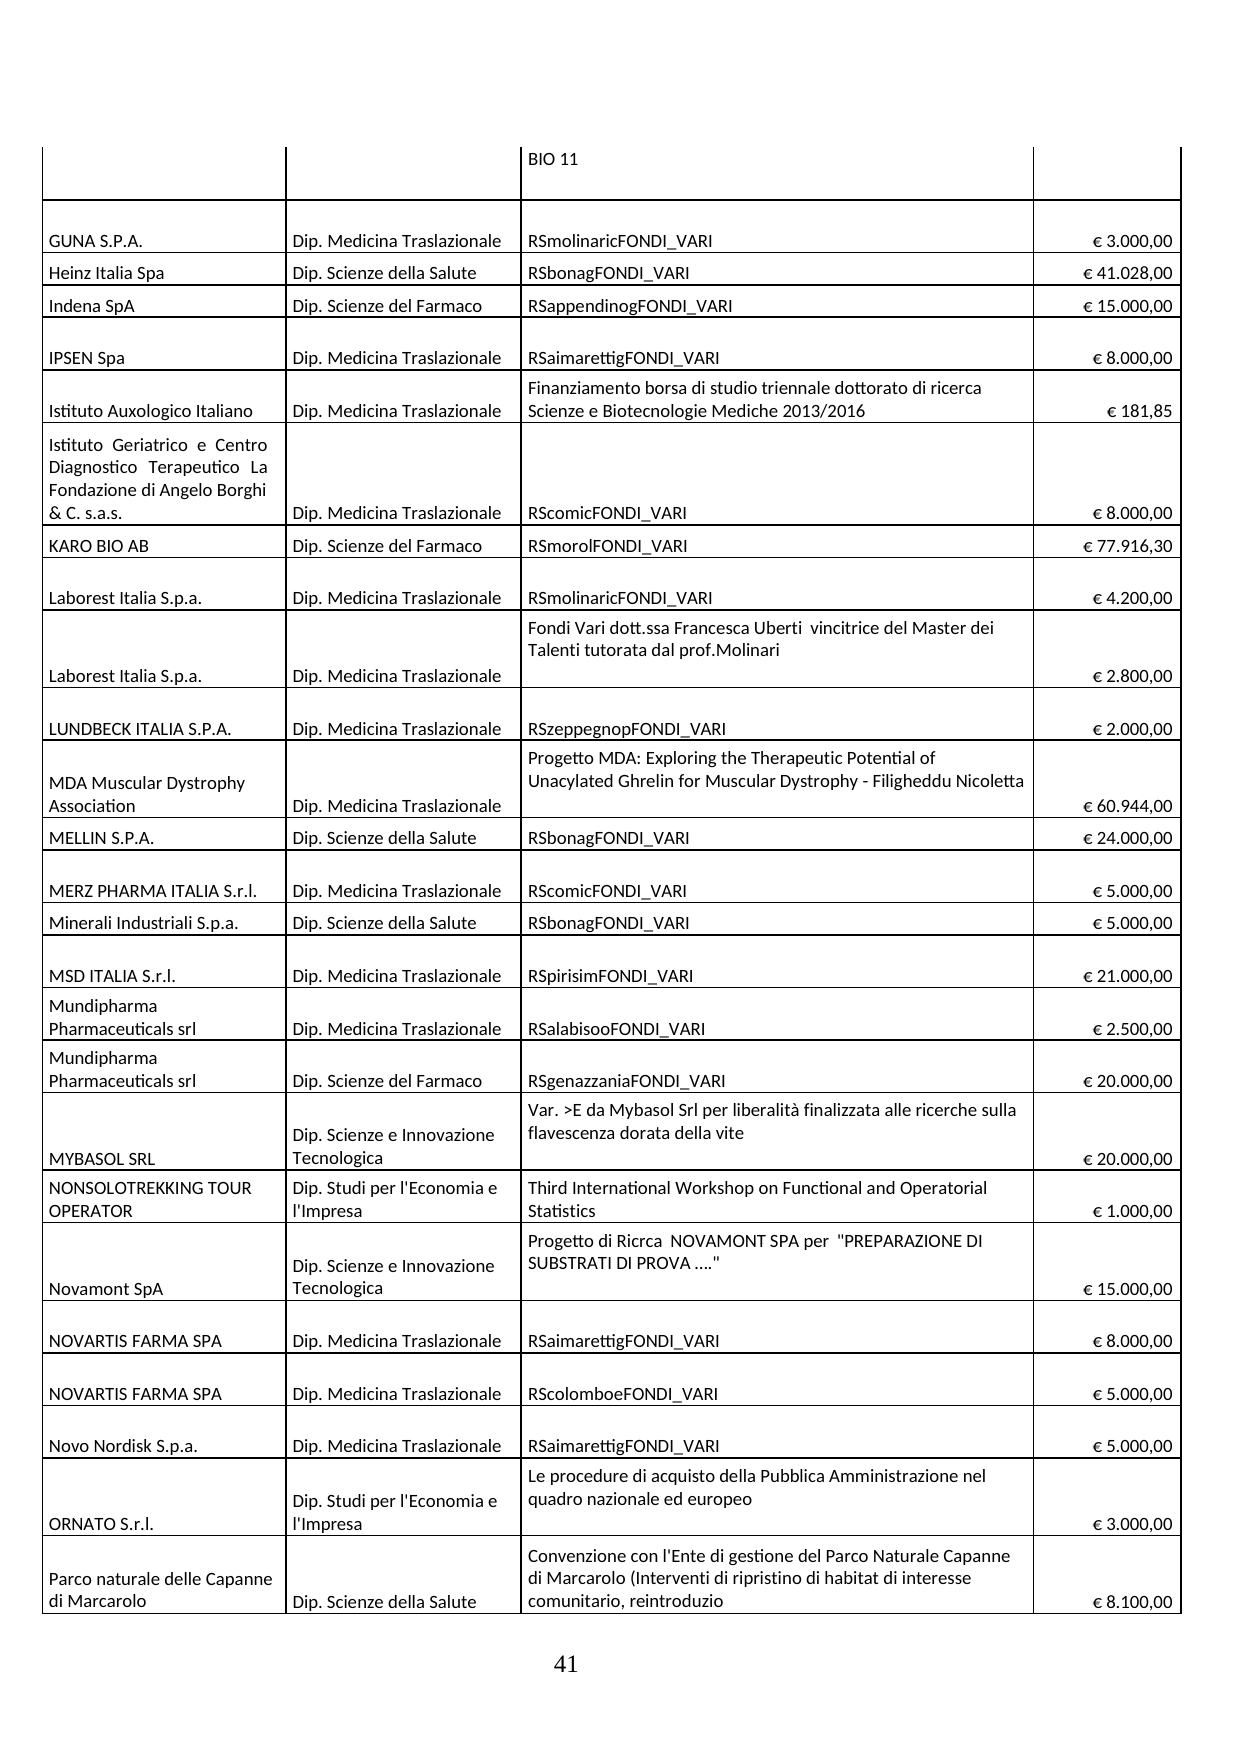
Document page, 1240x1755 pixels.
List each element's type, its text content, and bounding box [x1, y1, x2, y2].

table_cell € 4.200,00 [1034, 558, 1180, 609]
table_cell RSaimarettigFONDI_VARI [522, 1406, 1033, 1457]
table_cell Dip. Scienze del Farmaco [287, 286, 520, 316]
table_cell Minerali Industriali S.p.a. [43, 903, 285, 934]
table_cell Dip. Medicina Traslazionale [287, 1354, 520, 1405]
table_cell Dip. Scienze del Farmaco [287, 1041, 520, 1092]
table_cell Dip. Scienze della Salute [287, 903, 520, 934]
table_cell Dip. Medicina Traslazionale [287, 688, 520, 739]
table_cell € 8.000,00 [1034, 1301, 1180, 1352]
table_cell Novo Nordisk S.p.a. [43, 1406, 285, 1457]
table_cell Var. >E da Mybasol Srl per liberalità finalizzata alle ricerche sulla flavescenza dorata della vite [522, 1093, 1033, 1169]
table_cell € 2.500,00 [1034, 988, 1180, 1039]
table_cell Indena SpA [43, 286, 285, 316]
table_cell Dip. Scienze della Salute [287, 818, 520, 849]
table_cell Mundipharma Pharmaceuticals srl [43, 1041, 285, 1092]
table_cell Parco naturale delle Capanne di Marcarolo [43, 1536, 285, 1612]
table_cell € 20.000,00 [1034, 1041, 1180, 1092]
table_cell RSmolinaricFONDI_VARI [522, 201, 1033, 252]
table_cell € 41.028,00 [1034, 253, 1180, 284]
table_cell Dip. Scienze e Innovazione Tecnologica [287, 1093, 520, 1169]
table_cell Convenzione con l'Ente di gestione del Parco Naturale Capanne di Marcarolo (Interventi di ripristino di habitat di interesse comunitario, reintroduzio [522, 1536, 1033, 1612]
table_cell € 15.000,00 [1034, 286, 1180, 316]
table_cell RSaimarettigFONDI_VARI [522, 318, 1033, 369]
table_cell Dip. Scienze della Salute [287, 253, 520, 284]
table_cell € 3.000,00 [1034, 1459, 1180, 1535]
table_cell Dip. Medicina Traslazionale [287, 423, 520, 524]
table_cell ORNATO S.r.l. [43, 1459, 285, 1535]
table_cell Dip. Medicina Traslazionale [287, 611, 520, 687]
table_cell IPSEN Spa [43, 318, 285, 369]
table_cell € 5.000,00 [1034, 851, 1180, 902]
table_cell € 2.000,00 [1034, 688, 1180, 739]
table_cell RSappendinogFONDI_VARI [522, 286, 1033, 316]
table_cell € 2.800,00 [1034, 611, 1180, 687]
table_cell Dip. Medicina Traslazionale [287, 1406, 520, 1457]
table_cell € 20.000,00 [1034, 1093, 1180, 1169]
table_cell RSpirisimFONDI_VARI [522, 936, 1033, 987]
table_cell Dip. Studi per l'Economia e l'Impresa [287, 1459, 520, 1535]
table_cell € 21.000,00 [1034, 936, 1180, 987]
table_cell € 77.916,30 [1034, 526, 1180, 556]
table_cell Dip. Medicina Traslazionale [287, 988, 520, 1039]
table_cell Dip. Studi per l'Economia e l'Impresa [287, 1171, 520, 1222]
table_cell MSD ITALIA S.r.l. [43, 936, 285, 987]
table_cell RSgenazzaniaFONDI_VARI [522, 1041, 1033, 1092]
table_cell Dip. Medicina Traslazionale [287, 201, 520, 252]
table_cell € 3.000,00 [1034, 201, 1180, 252]
table_cell Istituto Auxologico Italiano [43, 371, 285, 421]
table_cell € 8.000,00 [1034, 318, 1180, 369]
table_cell Dip. Medicina Traslazionale [287, 558, 520, 609]
table_cell Dip. Medicina Traslazionale [287, 936, 520, 987]
table_header BIO 11 [522, 147, 1033, 199]
table_cell Dip. Medicina Traslazionale [287, 371, 520, 421]
table_cell € 5.000,00 [1034, 1354, 1180, 1405]
table_cell € 5.000,00 [1034, 903, 1180, 934]
table_cell Dip. Scienze del Farmaco [287, 526, 520, 556]
table_header [1034, 147, 1180, 199]
table_cell RScomicFONDI_VARI [522, 423, 1033, 524]
table_cell Progetto di Ricrca NOVAMONT SPA per "PREPARAZIONE DI SUBSTRATI DI PROVA …." [522, 1223, 1033, 1299]
table_cell Le procedure di acquisto della Pubblica Amministrazione nel quadro nazionale ed europeo [522, 1459, 1033, 1535]
table_cell RSzeppegnopFONDI_VARI [522, 688, 1033, 739]
table_cell Heinz Italia Spa [43, 253, 285, 284]
table_cell € 15.000,00 [1034, 1223, 1180, 1299]
table_cell RSbonagFONDI_VARI [522, 903, 1033, 934]
table_cell € 8.000,00 [1034, 423, 1180, 524]
table_cell NOVARTIS FARMA SPA [43, 1301, 285, 1352]
table_header [287, 147, 520, 199]
table_cell NOVARTIS FARMA SPA [43, 1354, 285, 1405]
table_cell Dip. Scienze della Salute [287, 1536, 520, 1612]
table_cell € 8.100,00 [1034, 1536, 1180, 1612]
table_cell MELLIN S.P.A. [43, 818, 285, 849]
table_cell LUNDBECK ITALIA S.P.A. [43, 688, 285, 739]
table_cell NONSOLOTREKKING TOUR OPERATOR [43, 1171, 285, 1222]
table_cell RScolomboeFONDI_VARI [522, 1354, 1033, 1405]
table_cell RSbonagFONDI_VARI [522, 818, 1033, 849]
table_cell MDA Muscular Dystrophy Association [43, 741, 285, 817]
table_cell € 24.000,00 [1034, 818, 1180, 849]
table_cell Fondi Vari dott.ssa Francesca Uberti vincitrice del Master dei Talenti tutorata dal prof.Molinari [522, 611, 1033, 687]
table_cell Third International Workshop on Functional and Operatorial Statistics [522, 1171, 1033, 1222]
table_cell KARO BIO AB [43, 526, 285, 556]
table_cell € 5.000,00 [1034, 1406, 1180, 1457]
table_header [43, 147, 285, 199]
table_cell RSaimarettigFONDI_VARI [522, 1301, 1033, 1352]
table_cell GUNA S.P.A. [43, 201, 285, 252]
table_cell Mundipharma Pharmaceuticals srl [43, 988, 285, 1039]
table_cell RSmorolFONDI_VARI [522, 526, 1033, 556]
table_cell Dip. Medicina Traslazionale [287, 851, 520, 902]
table_cell Dip. Medicina Traslazionale [287, 1301, 520, 1352]
table_cell RScomicFONDI_VARI [522, 851, 1033, 902]
table_cell Novamont SpA [43, 1223, 285, 1299]
table_cell RSalabisooFONDI_VARI [522, 988, 1033, 1039]
table_cell Dip. Medicina Traslazionale [287, 741, 520, 817]
table_cell Laborest Italia S.p.a. [43, 558, 285, 609]
table_cell € 60.944,00 [1034, 741, 1180, 817]
table_cell Dip. Medicina Traslazionale [287, 318, 520, 369]
table_cell Finanziamento borsa di studio triennale dottorato di ricerca Scienze e Biotecnologie Mediche 2013/2016 [522, 371, 1033, 421]
table_cell RSbonagFONDI_VARI [522, 253, 1033, 284]
table_cell MERZ PHARMA ITALIA S.r.l. [43, 851, 285, 902]
table_cell € 181,85 [1034, 371, 1180, 421]
table_cell MYBASOL SRL [43, 1093, 285, 1169]
table_cell Laborest Italia S.p.a. [43, 611, 285, 687]
table_cell RSmolinaricFONDI_VARI [522, 558, 1033, 609]
table_cell € 1.000,00 [1034, 1171, 1180, 1222]
table_cell Istituto Geriatrico e Centro Diagnostico Terapeutico La Fondazione di Angelo Borghi & C. s.a.s. [43, 423, 285, 524]
table_cell Progetto MDA: Exploring the Therapeutic Potential of Unacylated Ghrelin for Muscular Dystrophy - Filigheddu Nicoletta [522, 741, 1033, 817]
table_cell Dip. Scienze e Innovazione Tecnologica [287, 1223, 520, 1299]
